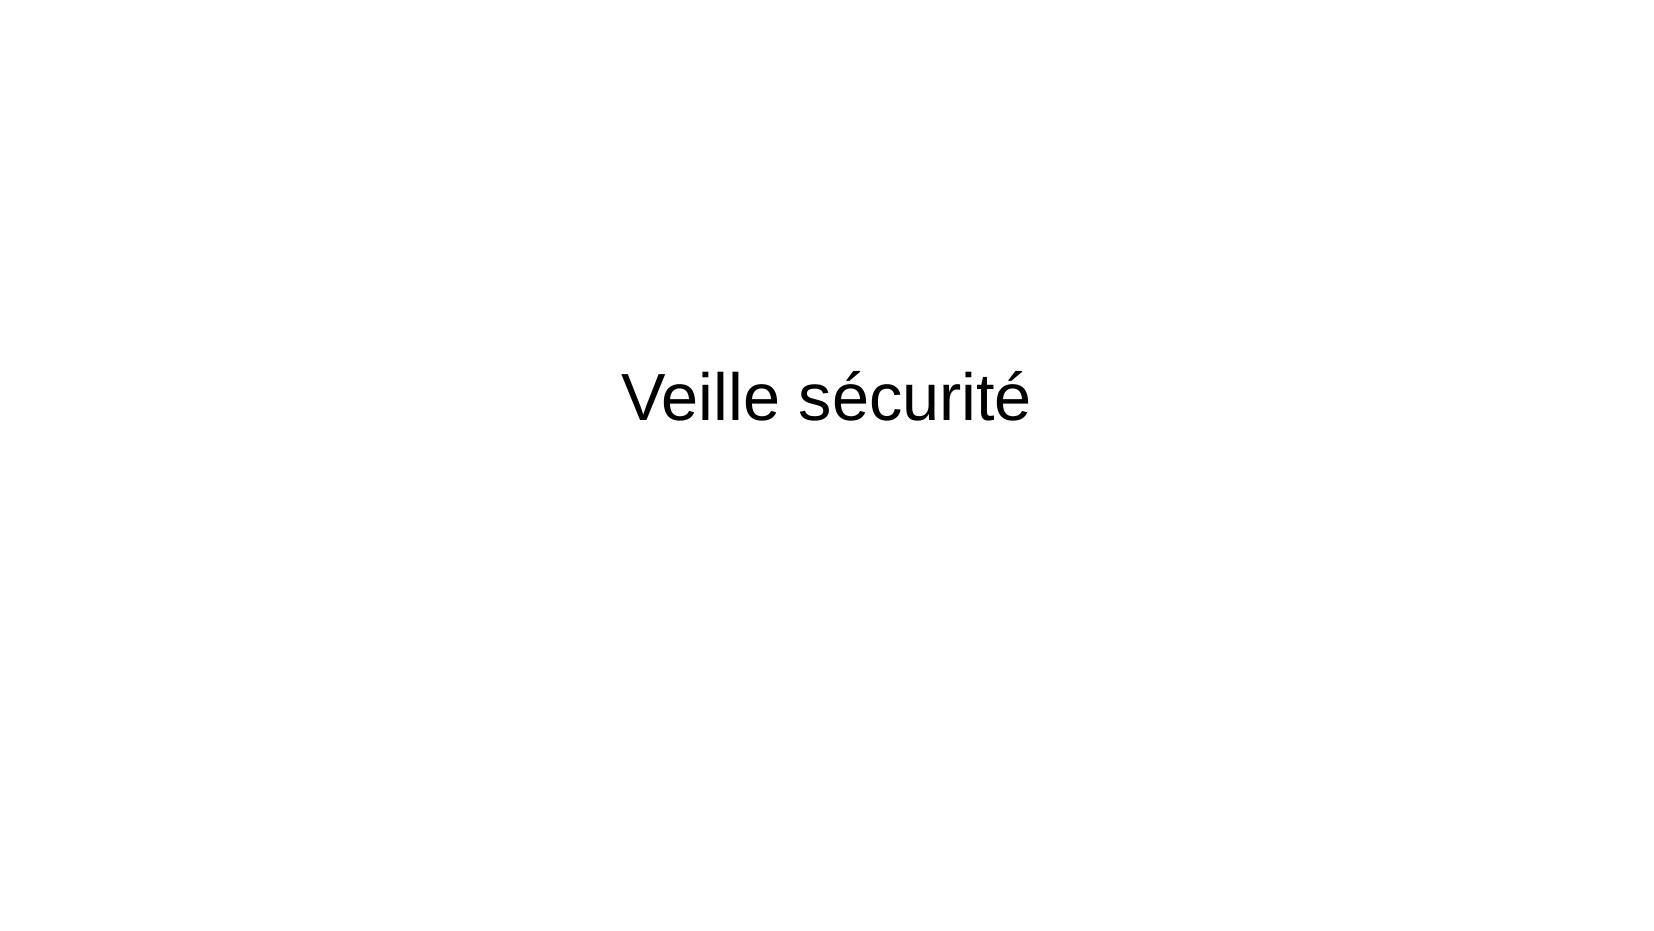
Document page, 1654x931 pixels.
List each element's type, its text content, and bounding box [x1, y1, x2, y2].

subtitle Veille sécurité [82, 37, 1571, 757]
